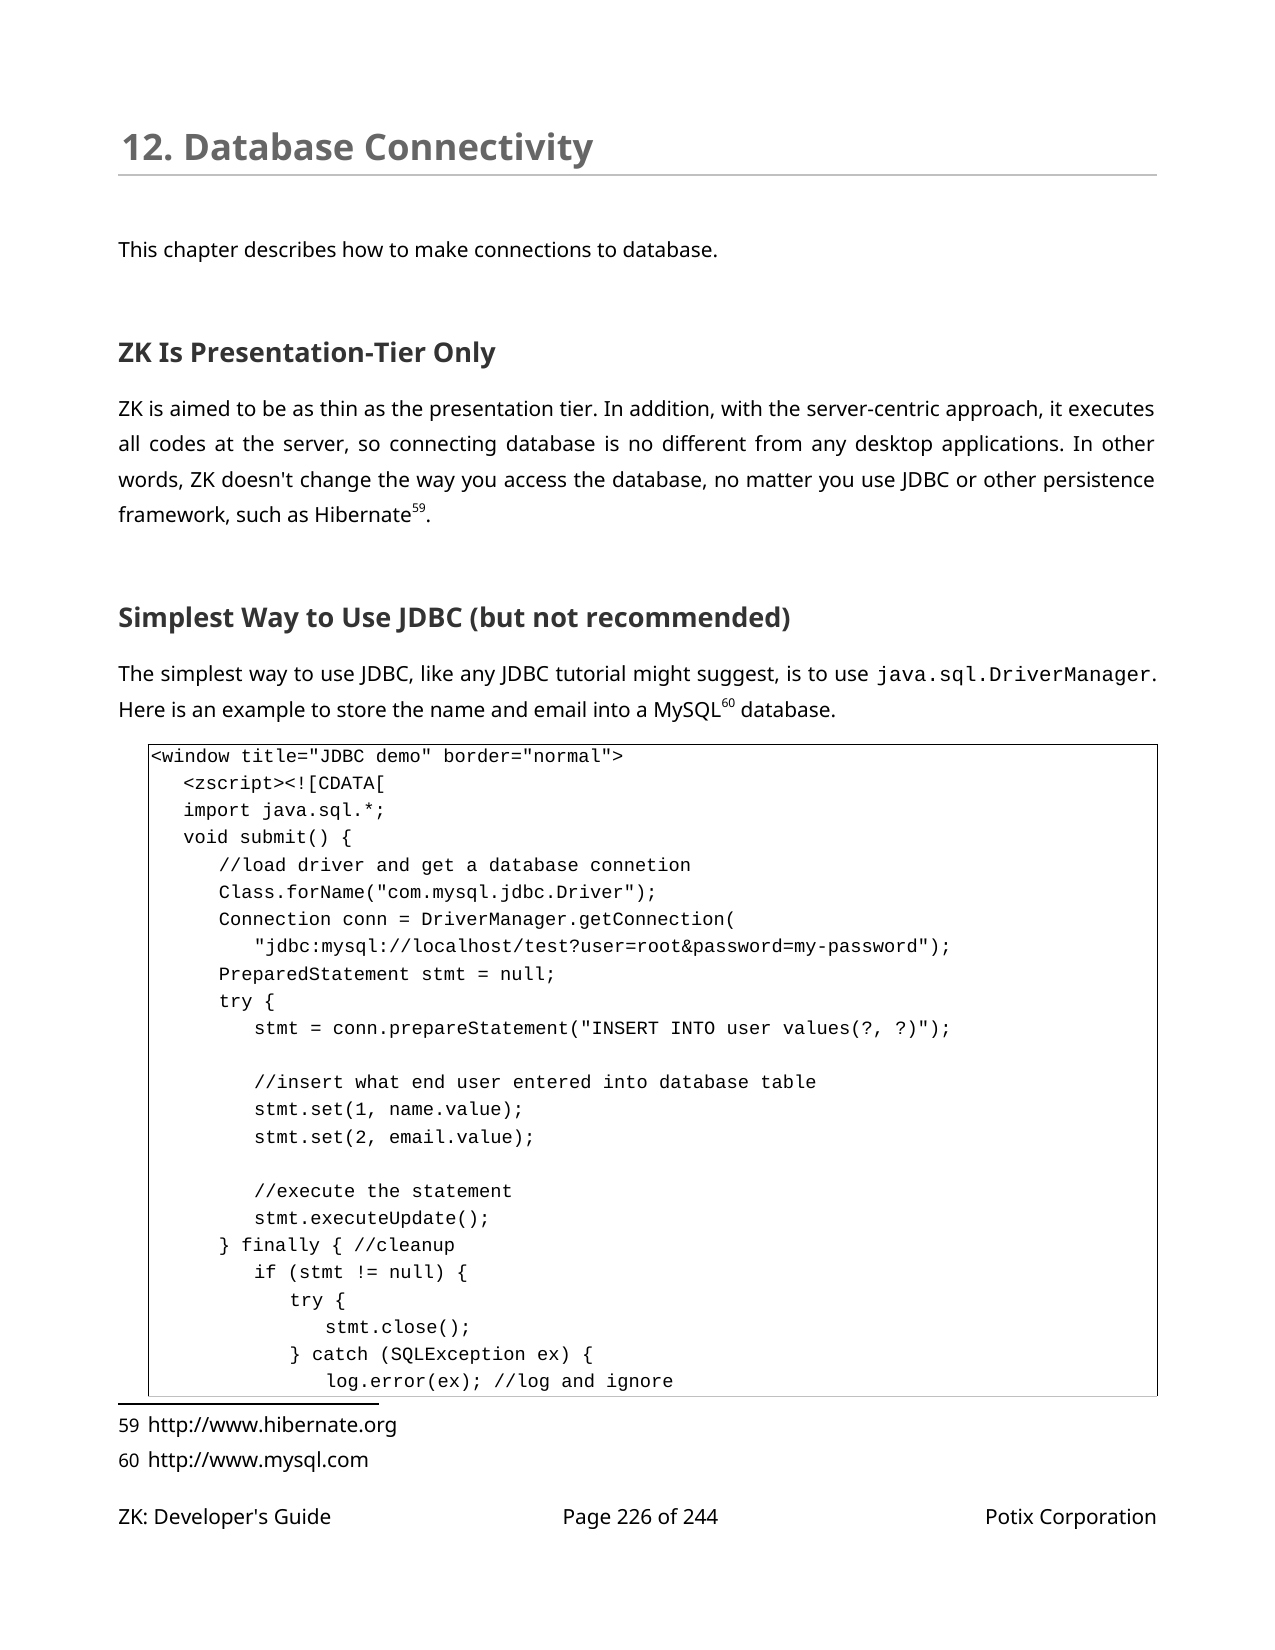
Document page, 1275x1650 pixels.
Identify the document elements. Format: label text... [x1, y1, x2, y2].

text Connection conn = DriverManager.getConnection( [149, 907, 1157, 931]
text http://www.hibernate.org [118, 1410, 1157, 1438]
text stmt = conn.prepareStatement("INSERT INTO user values(?, ?)"); [149, 1016, 1157, 1040]
text stmt.set(1, name.value); [149, 1097, 1157, 1122]
text //insert what end user entered into database table [149, 1070, 1157, 1094]
text The simplest way to use JDBC, like any JDBC tutorial might suggest, is to use java.sql.DriverManager. Here is an example to store the name and email into a MySQL database. [118, 659, 1157, 723]
subtitle 12. Database Connectivity [118, 118, 1157, 174]
text "jdbc:mysql://localhost/test?user=root&password=my-password"); [149, 934, 1157, 958]
text if (stmt != null) { [149, 1260, 1157, 1285]
text void submit() { [149, 825, 1157, 850]
subtitle Simplest Way to Use JDBC (but not recommended) [118, 599, 1157, 636]
text //execute the statement [149, 1179, 1157, 1203]
text This chapter describes how to make connections to database. [118, 235, 1157, 263]
text log.error(ex); //log and ignore [149, 1369, 1157, 1396]
text <zscript><![CDATA[ [149, 771, 1157, 795]
text Class.forName("com.mysql.jdbc.Driver"); [149, 880, 1157, 904]
text PreparedStatement stmt = null; [149, 961, 1157, 986]
text import java.sql.*; [149, 798, 1157, 822]
text } finally { //cleanup [149, 1233, 1157, 1257]
text http://www.mysql.com [118, 1445, 1157, 1473]
text //load driver and get a database connetion [149, 853, 1157, 877]
text } catch (SQLException ex) { [149, 1342, 1157, 1366]
text stmt.executeUpdate(); [149, 1206, 1157, 1230]
text try { [149, 988, 1157, 1013]
text <window title="JDBC demo" border="normal"> [149, 745, 1157, 768]
text try { [149, 1288, 1157, 1312]
text stmt.close(); [149, 1315, 1157, 1339]
text stmt.set(2, email.value); [149, 1124, 1157, 1149]
subtitle ZK Is Presentation-Tier Only [118, 334, 1157, 371]
text ZK is aimed to be as thin as the presentation tier. In addition, with the server-centric approach, it executes all codes at the server, so connecting database is no different from any desktop applications. In other words, ZK doesn't change the way you access the database, no matter you use JDBC or other persistence framework, such as Hibernate. [118, 394, 1157, 528]
